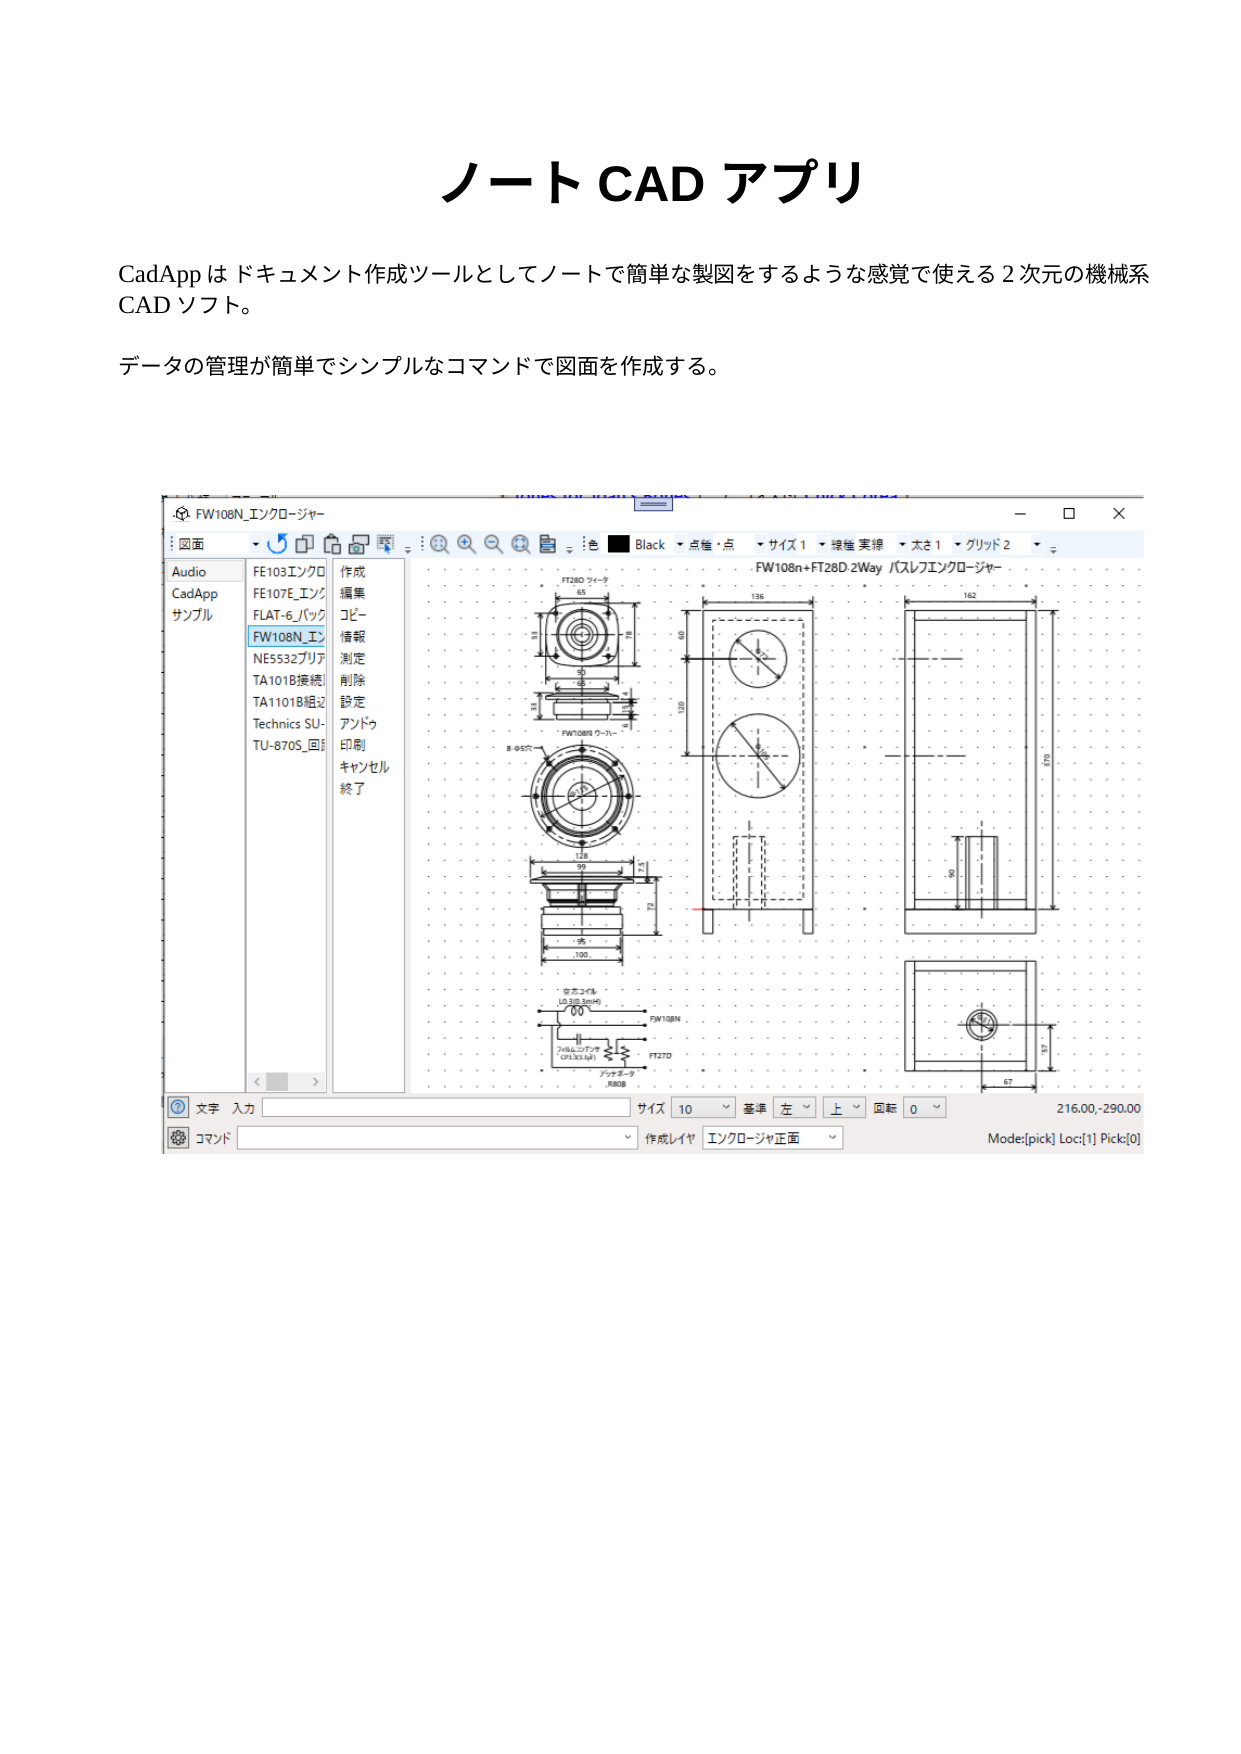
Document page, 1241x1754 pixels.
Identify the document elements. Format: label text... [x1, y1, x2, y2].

text データの管理が簡単でシンプルなコマンドで図面を作成する。 [118, 349, 1187, 381]
text CadAppは ドキュメント作成ツールとしてノートで簡単な製図をするような感覚で使える2次元の機械系CADソフト。 [118, 257, 1187, 320]
title ノート CAD アプリ [118, 143, 1187, 216]
picture [161, 495, 1144, 1154]
